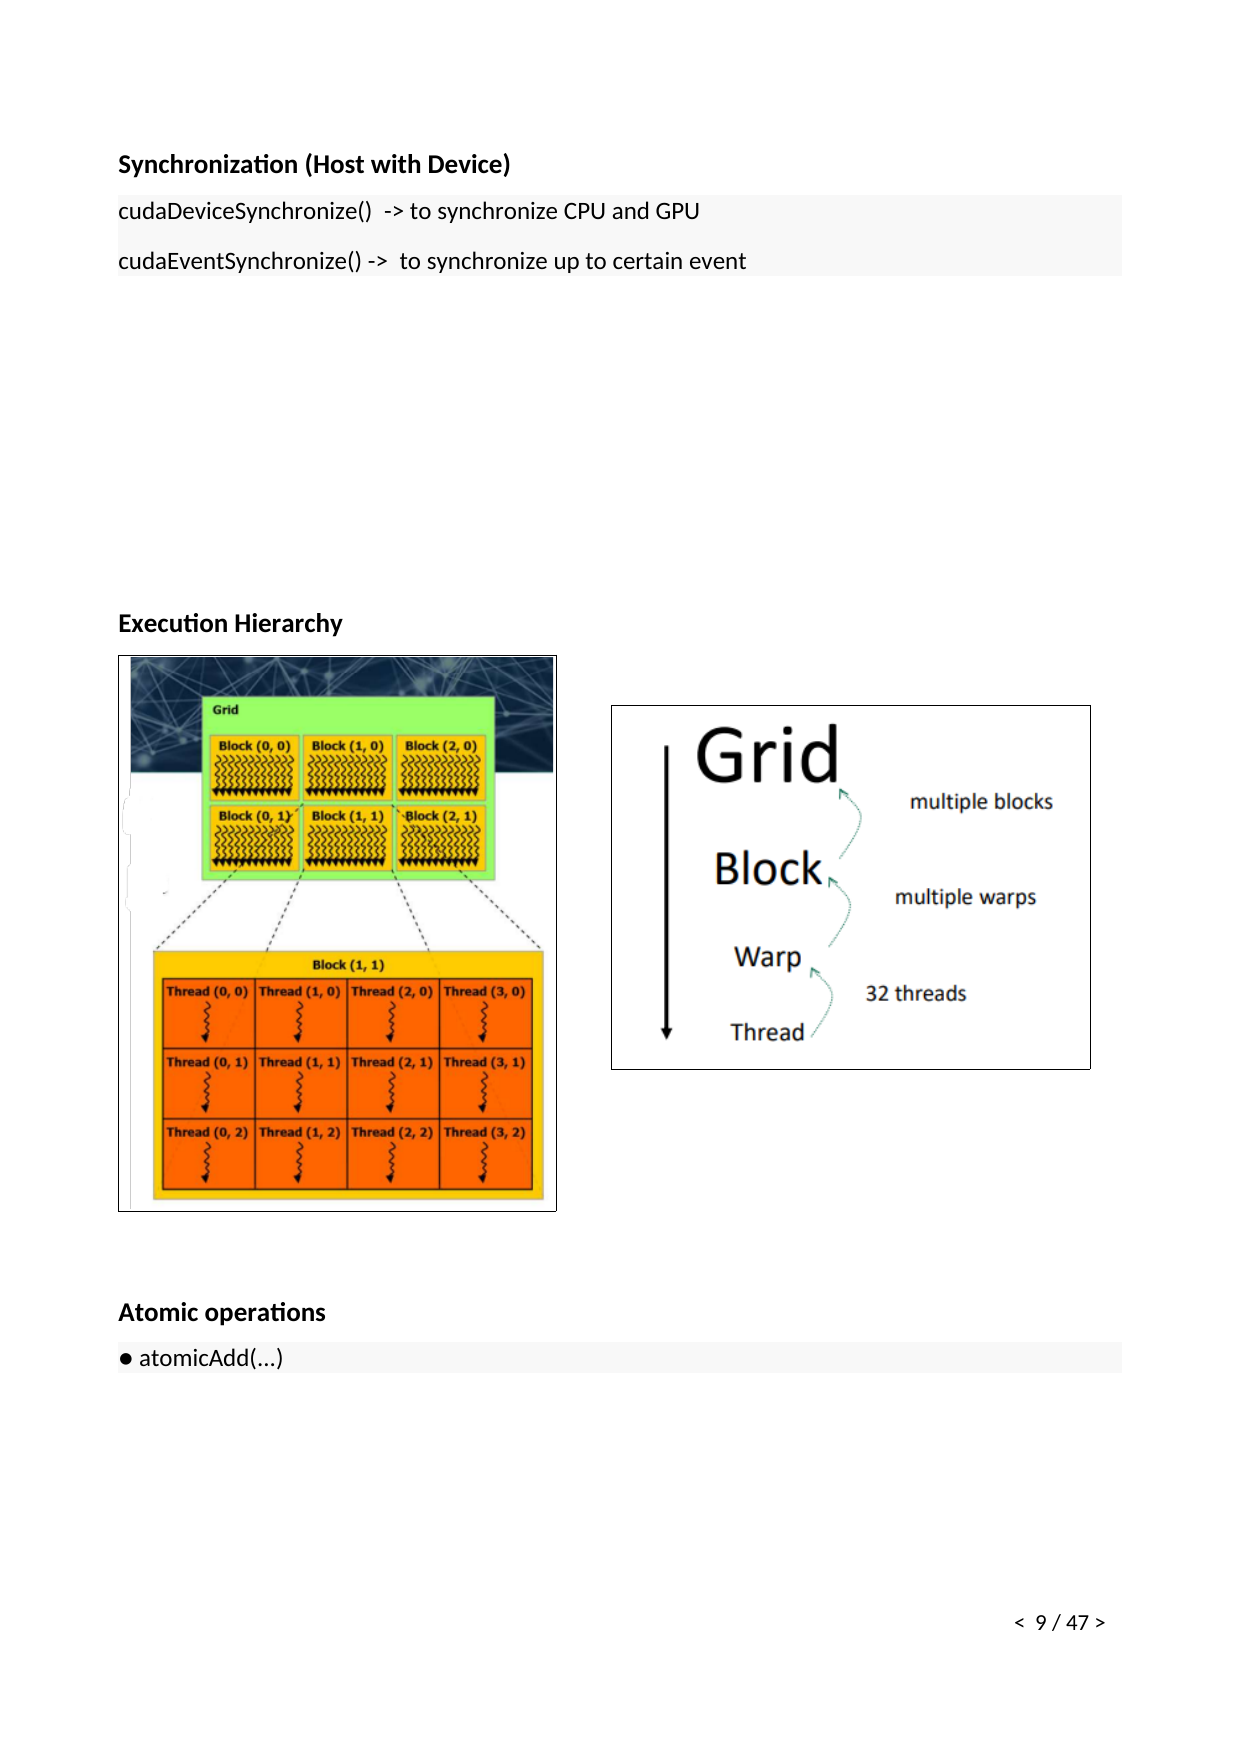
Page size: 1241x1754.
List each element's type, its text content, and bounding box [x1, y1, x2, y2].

text cudaDeviceSynchronize() -> to synchronize CPU and GPU [118, 195, 1122, 226]
picture [614, 707, 1087, 1067]
subtitle Synchronization (Host with Device) [118, 148, 1122, 181]
subtitle Execution Hierarchy [118, 607, 1122, 640]
text cudaEventSynchronize() -> to synchronize up to certain event [118, 245, 1122, 276]
text ● atomicAdd(...) [118, 1342, 1122, 1373]
picture [121, 657, 554, 1209]
subtitle Atomic operations [118, 1295, 1122, 1328]
